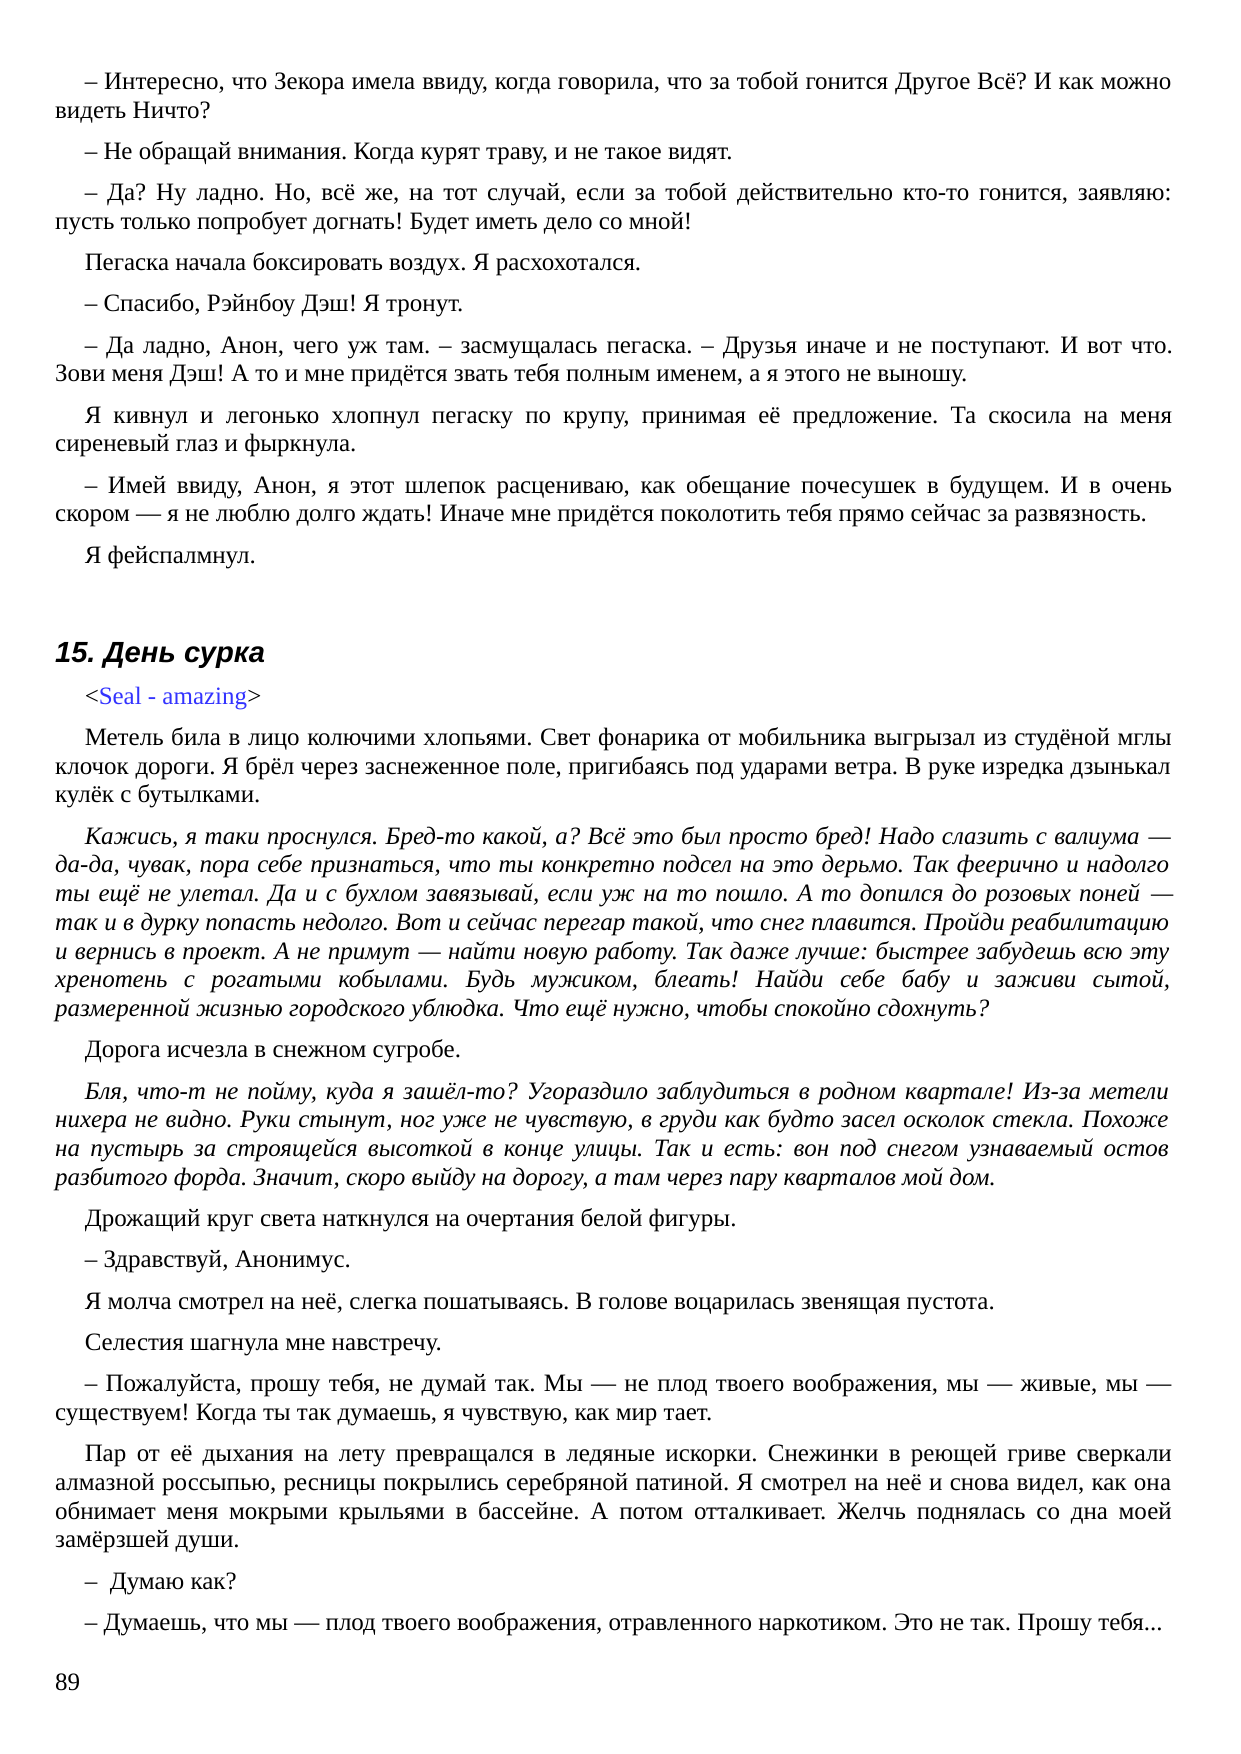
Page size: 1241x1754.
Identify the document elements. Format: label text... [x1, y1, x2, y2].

text Дрожащий круг света наткнулся на очертания белой фигуры. [55, 1203, 1173, 1232]
text Метель била в лицо колючими хлопьями. Свет фонарика от мобильника выгрызал из студёной мглы клочок дороги. Я брёл через заснеженное поле, пригибаясь под ударами ветра. В руке изредка дзынькал кулёк с бутылками. [55, 722, 1173, 808]
text Я кивнул и легонько хлопнул пегаску по крупу, принимая её предложение. Та скосила на меня сиреневый глаз и фыркнула. [55, 400, 1173, 457]
text – Здравствуй, Анонимус. [55, 1244, 1173, 1273]
text – Думаю как? [55, 1566, 1173, 1594]
text Кажись, я таки проснулся. Бред-то какой, а? Всё это был просто бред! Надо слазить с валиума — да-да, чувак, пора себе признаться, что ты конкретно подсел на это дерьмо. Так феерично и надолго ты ещё не улетал. Да и с бухлом завязывай, если уж на то пошло. А то допился до розовых поней — так и в дурку попасть недолго. Вот и сейчас перегар такой, что снег плавится. Пройди реабилитацию и вернись в проект. А не примут — найти новую работу. Так даже лучше: быстрее забудешь всю эту хренотень с рогатыми кобылами. Будь мужиком, блеать! Найди себе бабу и заживи сытой, размеренной жизнью городского ублюдка. Что ещё нужно, чтобы спокойно сдохнуть? [55, 821, 1173, 1022]
text Пегаска начала боксировать воздух. Я расхохотался. [55, 247, 1173, 276]
text – Да? Ну ладно. Но, всё же, на тот случай, если за тобой действительно кто-то гонится, заявляю: пусть только попробует догнать! Будет иметь дело со мной! [55, 177, 1173, 235]
text – Пожалуйста, прошу тебя, не думай так. Мы — не плод твоего воображения, мы — живые, мы — существуем! Когда ты так думаешь, я чувствую, как мир тает. [55, 1368, 1173, 1426]
subtitle 15. День сурка [55, 635, 1173, 668]
text Я молча смотрел на неё, слегка пошатываясь. В голове воцарилась звенящая пустота. [55, 1286, 1173, 1314]
text Пар от её дыхания на лету превращался в ледяные искорки. Снежинки в реющей гриве сверкали алмазной россыпью, ресницы покрылись серебряной патиной. Я смотрел на неё и снова видел, как она обнимает меня мокрыми крыльями в бассейне. А потом отталкивает. Желчь поднялась со дна моей замёрзшей души. [55, 1438, 1173, 1553]
text Селестия шагнула мне навстречу. [55, 1327, 1173, 1356]
text Дорога исчезла в снежном сугробе. [55, 1034, 1173, 1063]
text Бля, что-т не пойму, куда я зашёл-то? Угораздило заблудиться в родном квартале! Из-за метели нихера не видно. Руки стынут, ног уже не чувствую, в груди как будто засел осколок стекла. Похоже на пустырь за строящейся высоткой в конце улицы. Так и есть: вон под снегом узнаваемый остов разбитого форда. Значит, скоро выйду на дорогу, а там через пару кварталов мой дом. [55, 1076, 1173, 1191]
text – Не обращай внимания. Когда курят траву, и не такое видят. [55, 136, 1173, 165]
text Я фейспалмнул. [55, 540, 1173, 568]
text – Думаешь, что мы — плод твоего воображения, отравленного наркотиком. Это не так. Прошу тебя... [55, 1607, 1173, 1636]
text – Имей ввиду, Анон, я этот шлепок расцениваю, как обещание почесушек в будущем. И в очень скором — я не люблю долго ждать! Иначе мне придётся поколотить тебя прямо сейчас за развязность. [55, 470, 1173, 527]
text <Seal - amazing> [55, 681, 1173, 709]
text – Спасибо, Рэйнбоу Дэш! Я тронут. [55, 288, 1173, 317]
text – Интересно, что Зекора имела ввиду, когда говорила, что за тобой гонится Другое Всё? И как можно видеть Ничто? [55, 66, 1173, 123]
text – Да ладно, Анон, чего уж там. – засмущалась пегаска. – Друзья иначе и не поступают. И вот что. Зови меня Дэш! А то и мне придётся звать тебя полным именем, а я этого не выношу. [55, 330, 1173, 387]
